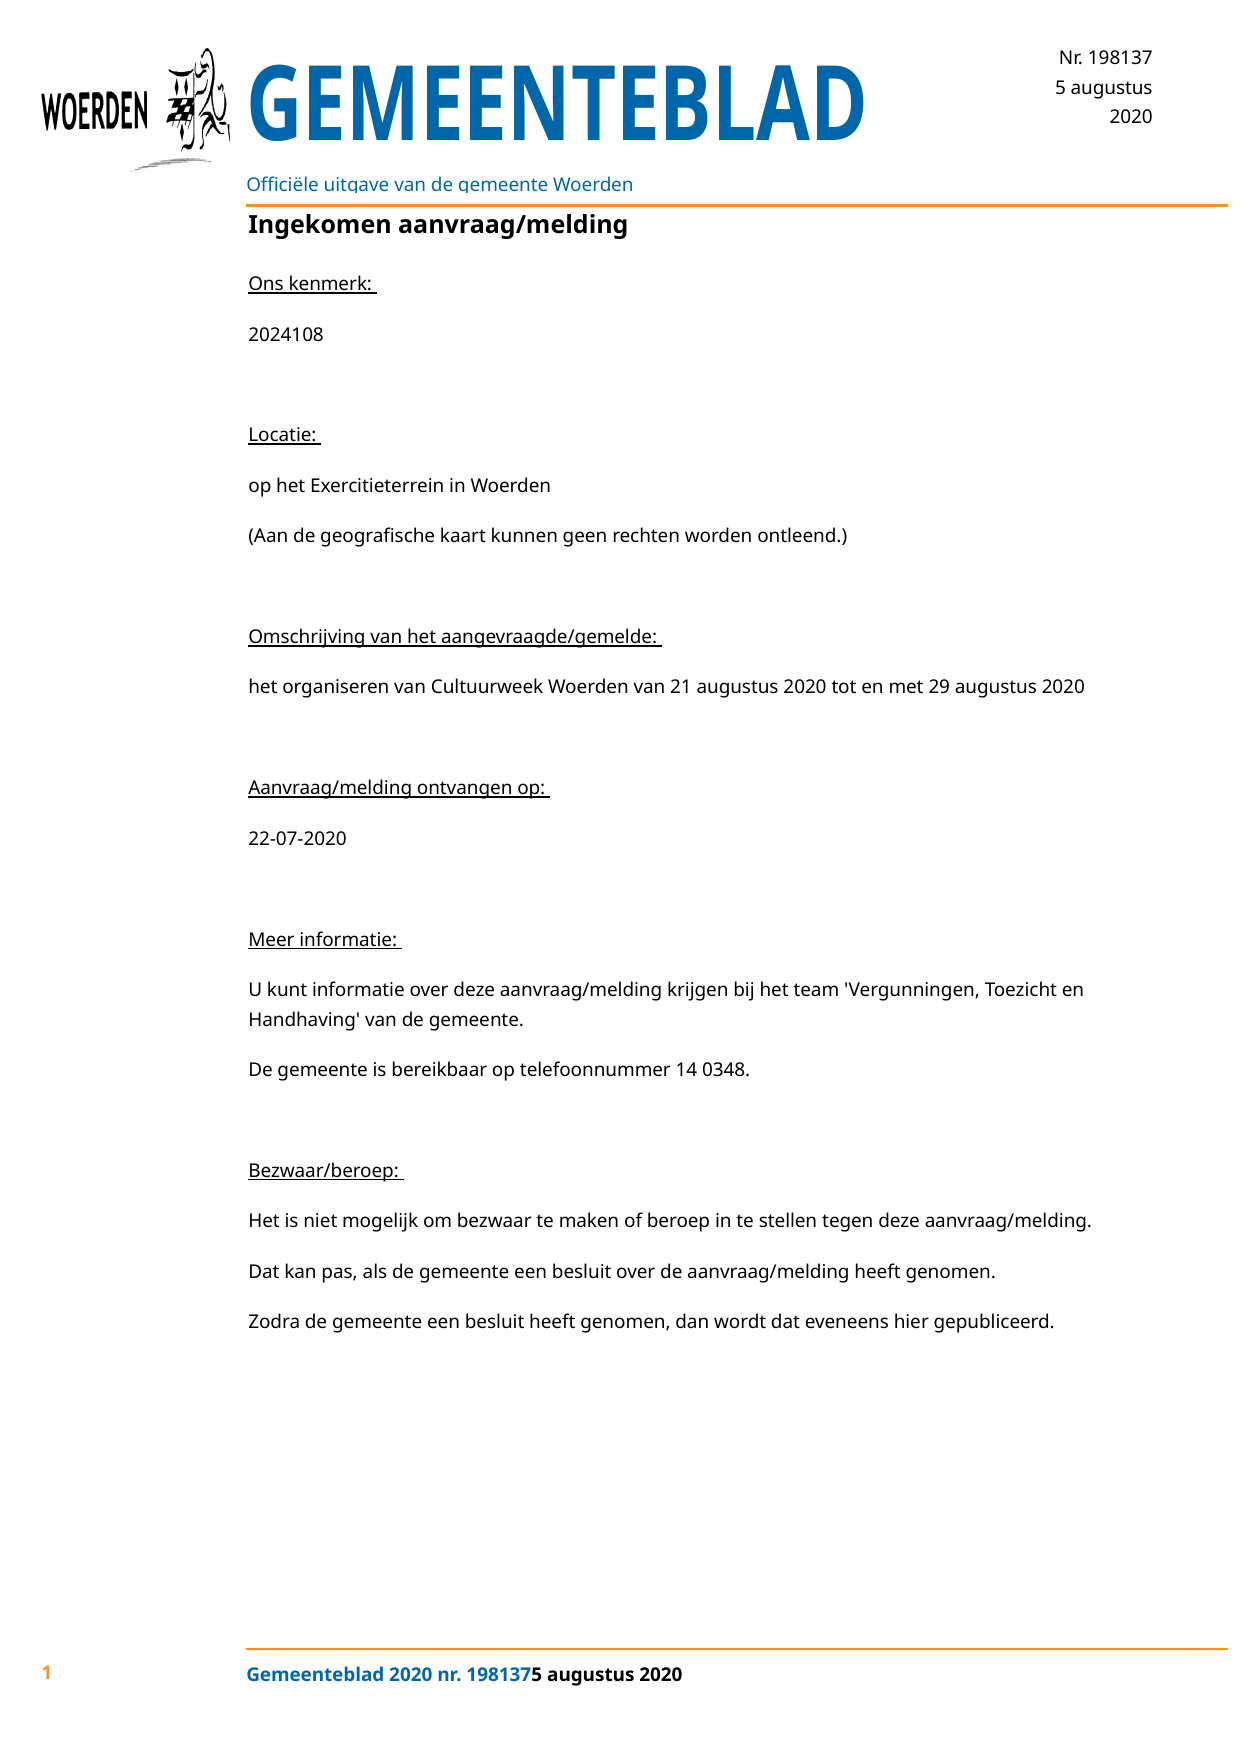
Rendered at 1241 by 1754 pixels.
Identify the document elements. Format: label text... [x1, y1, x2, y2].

text Bezwaar/beroep: [248, 1157, 1152, 1183]
text het organiseren van Cultuurweek Woerden van 21 augustus 2020 tot en met 29 augustus 2020 [248, 674, 1152, 699]
text Dat kan pas, als de gemeente een besluit over de aanvraag/melding heeft genomen. [248, 1258, 1152, 1283]
text (Aan de geografische kaart kunnen geen rechten worden ontleend.) [248, 522, 1152, 548]
picture [41, 47, 231, 172]
text U kunt informatie over deze aanvraag/melding krijgen bij het team 'Vergunningen, Toezicht en Handhaving' van de gemeente. [248, 976, 1152, 1031]
text Ingekomen aanvraag/melding [248, 207, 1152, 241]
text 2024108 [248, 321, 1152, 346]
text Omschrijving van het aangevraagde/gemelde: [248, 623, 1152, 649]
text op het Exercitieterrein in Woerden [248, 472, 1152, 498]
text Het is niet mogelijk om bezwaar te maken of beroep in te stellen tegen deze aanvraag/melding. [248, 1207, 1152, 1233]
text Locatie: [248, 422, 1152, 447]
text Meer informatie: [248, 926, 1152, 951]
text Zodra de gemeente een besluit heeft genomen, dan wordt dat eveneens hier gepubliceerd. [248, 1308, 1152, 1334]
text Ons kenmerk: [248, 270, 1152, 296]
text Aanvraag/melding ontvangen op: [248, 774, 1152, 800]
text 22-07-2020 [248, 825, 1152, 851]
text De gemeente is bereikbaar op telefoonnummer 14 0348. [248, 1056, 1152, 1082]
